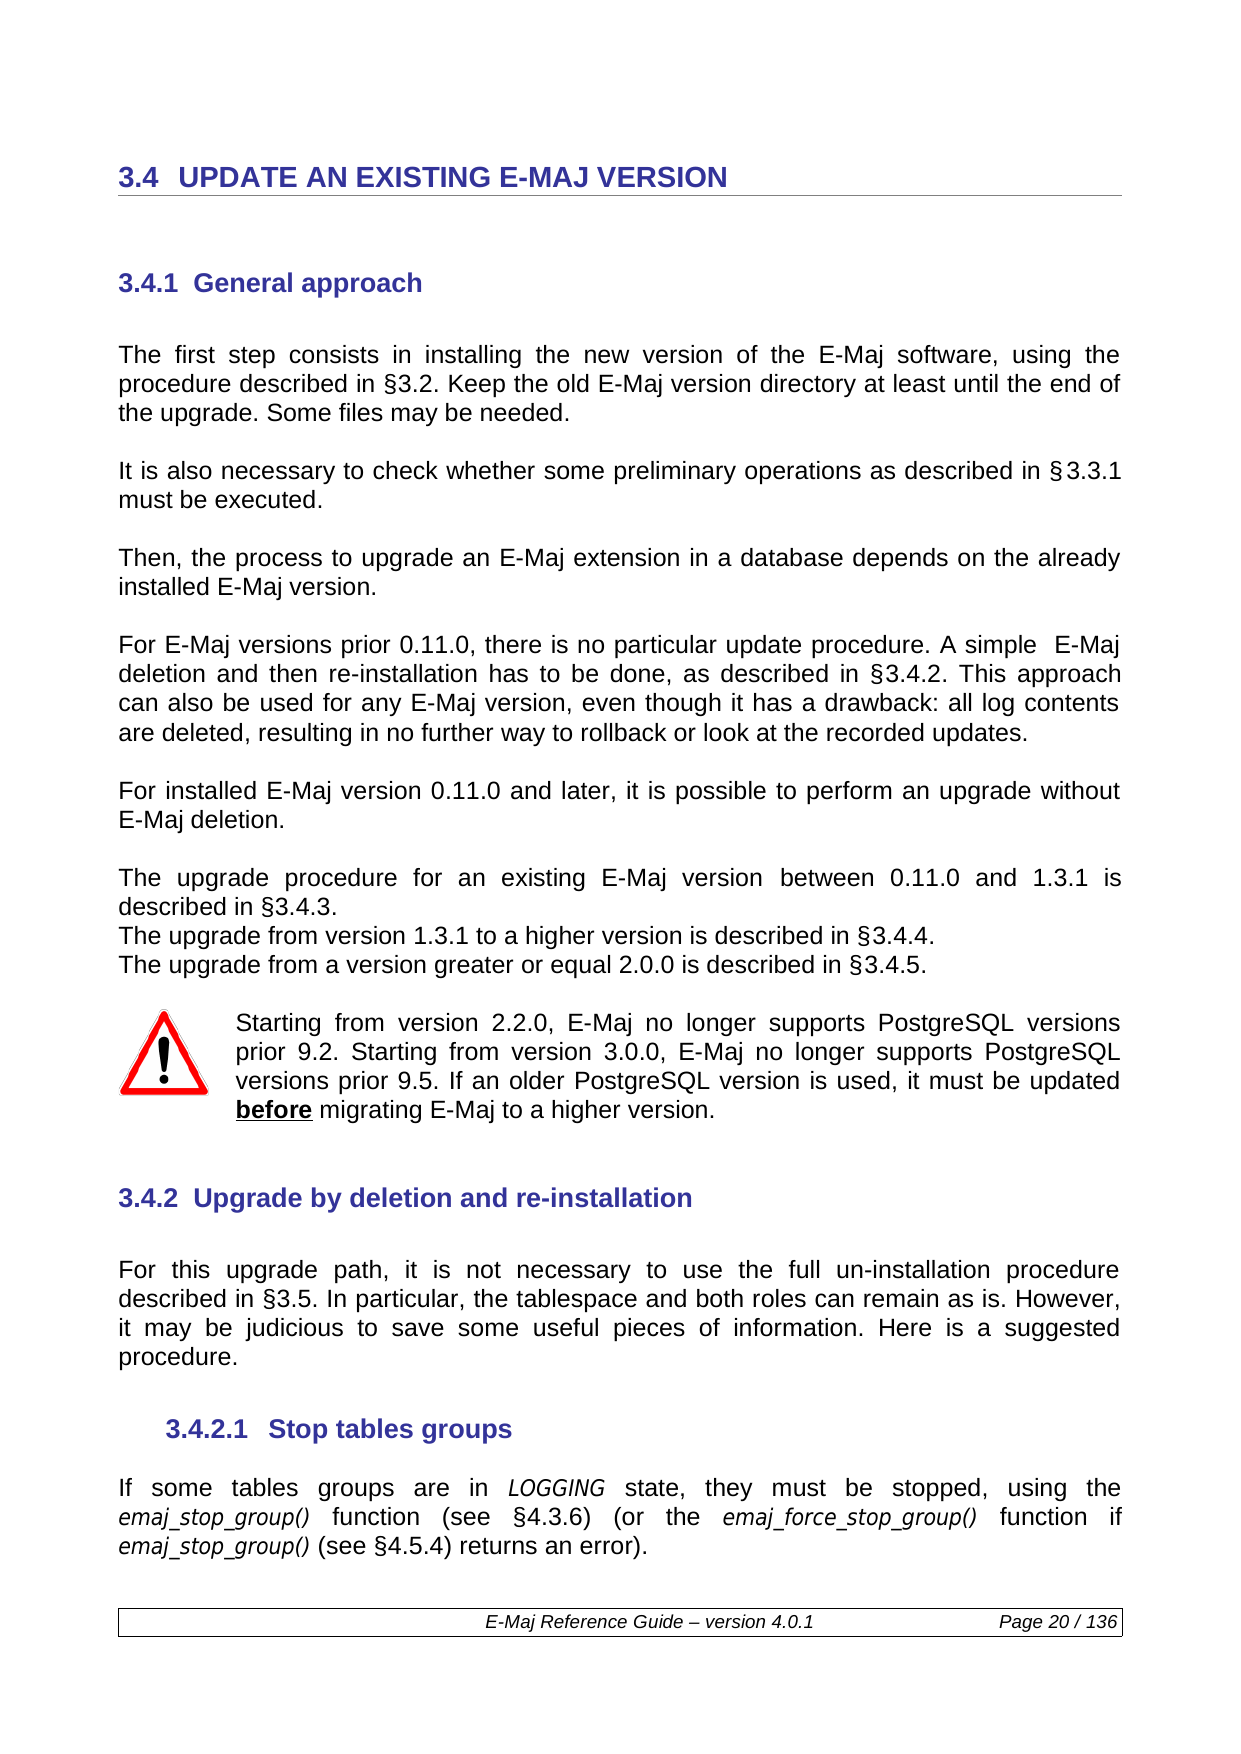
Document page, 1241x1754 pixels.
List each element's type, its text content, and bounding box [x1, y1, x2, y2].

text It is also necessary to check whether some preliminary operations as described in §3.3.1 must be executed. [118, 456, 1122, 514]
text Then, the process to upgrade an E-Maj extension in a database depends on the already installed E-Maj version. [118, 543, 1122, 601]
text The upgrade from a version greater or equal 2.0.0 is described in §3.4.5. [118, 950, 1122, 979]
subtitle Update an existing E-Maj version [118, 160, 1122, 195]
text If some tables groups are in LOGGING state, they must be stopped, using the emaj_stop_group() function (see §4.3.6) (or the emaj_force_stop_group() function if emaj_stop_group() (see §4.5.4) returns an error). [118, 1473, 1122, 1560]
text The upgrade from version 1.3.1 to a higher version is described in §3.4.4. [118, 921, 1122, 950]
subtitle Stop tables groups [165, 1413, 1122, 1444]
text The upgrade procedure for an existing E-Maj version between 0.11.0 and 1.3.1 is described in §3.4.3. [118, 863, 1122, 921]
text The first step consists in installing the new version of the E-Maj software, using the procedure described in §3.2. Keep the old E-Maj version directory at least until the end of the upgrade. Some files may be needed. [118, 339, 1122, 427]
subtitle General approach [118, 267, 1122, 298]
text Starting from version 2.2.0, E-Maj no longer supports PostgreSQL versions prior 9.2. Starting from version 3.0.0, E-Maj no longer supports PostgreSQL versions prior 9.5. If an older PostgreSQL version is used, it must be updated before migrating E-Maj to a higher version. [235, 1008, 1122, 1124]
subtitle Upgrade by deletion and re-installation [118, 1182, 1122, 1213]
picture [118, 1009, 209, 1096]
text For this upgrade path, it is not necessary to use the full un-installation procedure described in §3.5. In particular, the tablespace and both roles can remain as is. However, it may be judicious to save some useful pieces of information. Here is a suggested procedure. [118, 1255, 1122, 1371]
text For E-Maj versions prior 0.11.0, there is no particular update procedure. A simple E-Maj deletion and then re-installation has to be done, as described in §3.4.2. This approach can also be used for any E-Maj version, even though it has a drawback: all log contents are deleted, resulting in no further way to rollback or look at the recorded updates. [118, 630, 1122, 746]
text For installed E-Maj version 0.11.0 and later, it is possible to perform an upgrade without E-Maj deletion. [118, 776, 1122, 834]
